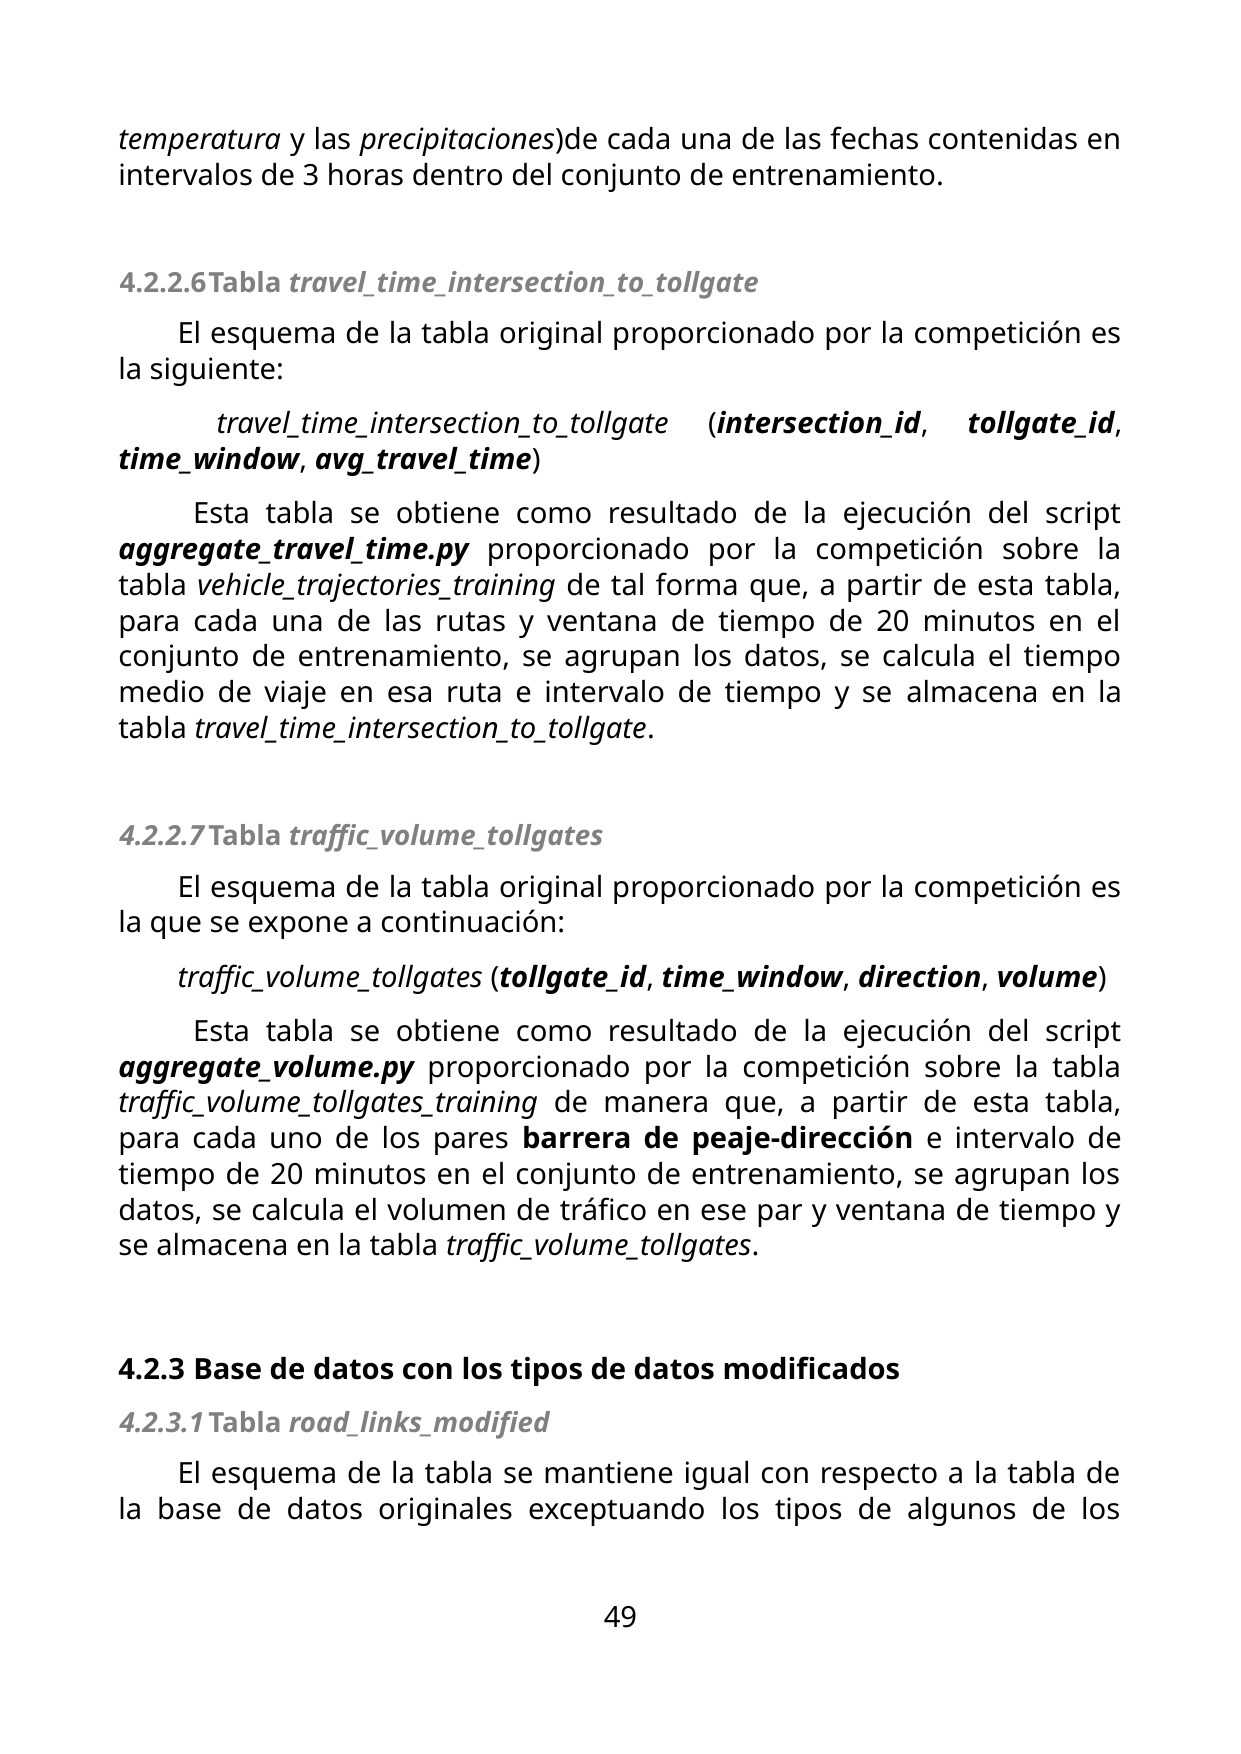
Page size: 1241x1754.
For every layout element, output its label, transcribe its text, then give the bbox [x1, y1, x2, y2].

text Esta tabla se obtiene como resultado de la ejecución del script aggregate_volume.py proporcionado por la competición sobre la tabla traffic_volume_tollgates_training de manera que, a partir de esta tabla, para cada uno de los pares barrera de peaje-dirección e intervalo de tiempo de 20 minutos en el conjunto de entrenamiento, se agrupan los datos, se calcula el volumen de tráfico en ese par y ventana de tiempo y se almacena en la tabla traffic_volume_tollgates. [118, 1010, 1122, 1264]
text El esquema de la tabla original proporcionado por la competición es la que se expone a continuación: [118, 866, 1122, 941]
text travel_time_intersection_to_tollgate (intersection_id, tollgate_id, time_window, avg_travel_time) [118, 403, 1122, 478]
text traffic_volume_tollgates (tollgate_id, time_window, direction, volume) [118, 956, 1122, 996]
subtitle Tabla traffic_volume_tollgates [119, 816, 1122, 853]
subtitle Tabla road_links_modified [119, 1403, 1122, 1440]
subtitle Base de datos con los tipos de datos modificados [118, 1348, 1122, 1388]
text El esquema de la tabla original proporcionado por la competición es la siguiente: [118, 313, 1122, 388]
text Esta tabla se obtiene como resultado de la ejecución del script aggregate_travel_time.py proporcionado por la competición sobre la tabla vehicle_trajectories_training de tal forma que, a partir de esta tabla, para cada una de las rutas y ventana de tiempo de 20 minutos en el conjunto de entrenamiento, se agrupan los datos, se calcula el tiempo medio de viaje en esa ruta e intervalo de tiempo y se almacena en la tabla travel_time_intersection_to_tollgate. [118, 493, 1122, 747]
subtitle Tabla travel_time_intersection_to_tollgate [119, 263, 1122, 300]
text temperatura y las precipitaciones)de cada una de las fechas contenidas en intervalos de 3 horas dentro del conjunto de entrenamiento. [118, 118, 1122, 193]
text El esquema de la tabla se mantiene igual con respecto a la tabla de la base de datos originales exceptuando los tipos de algunos de los [118, 1453, 1122, 1528]
